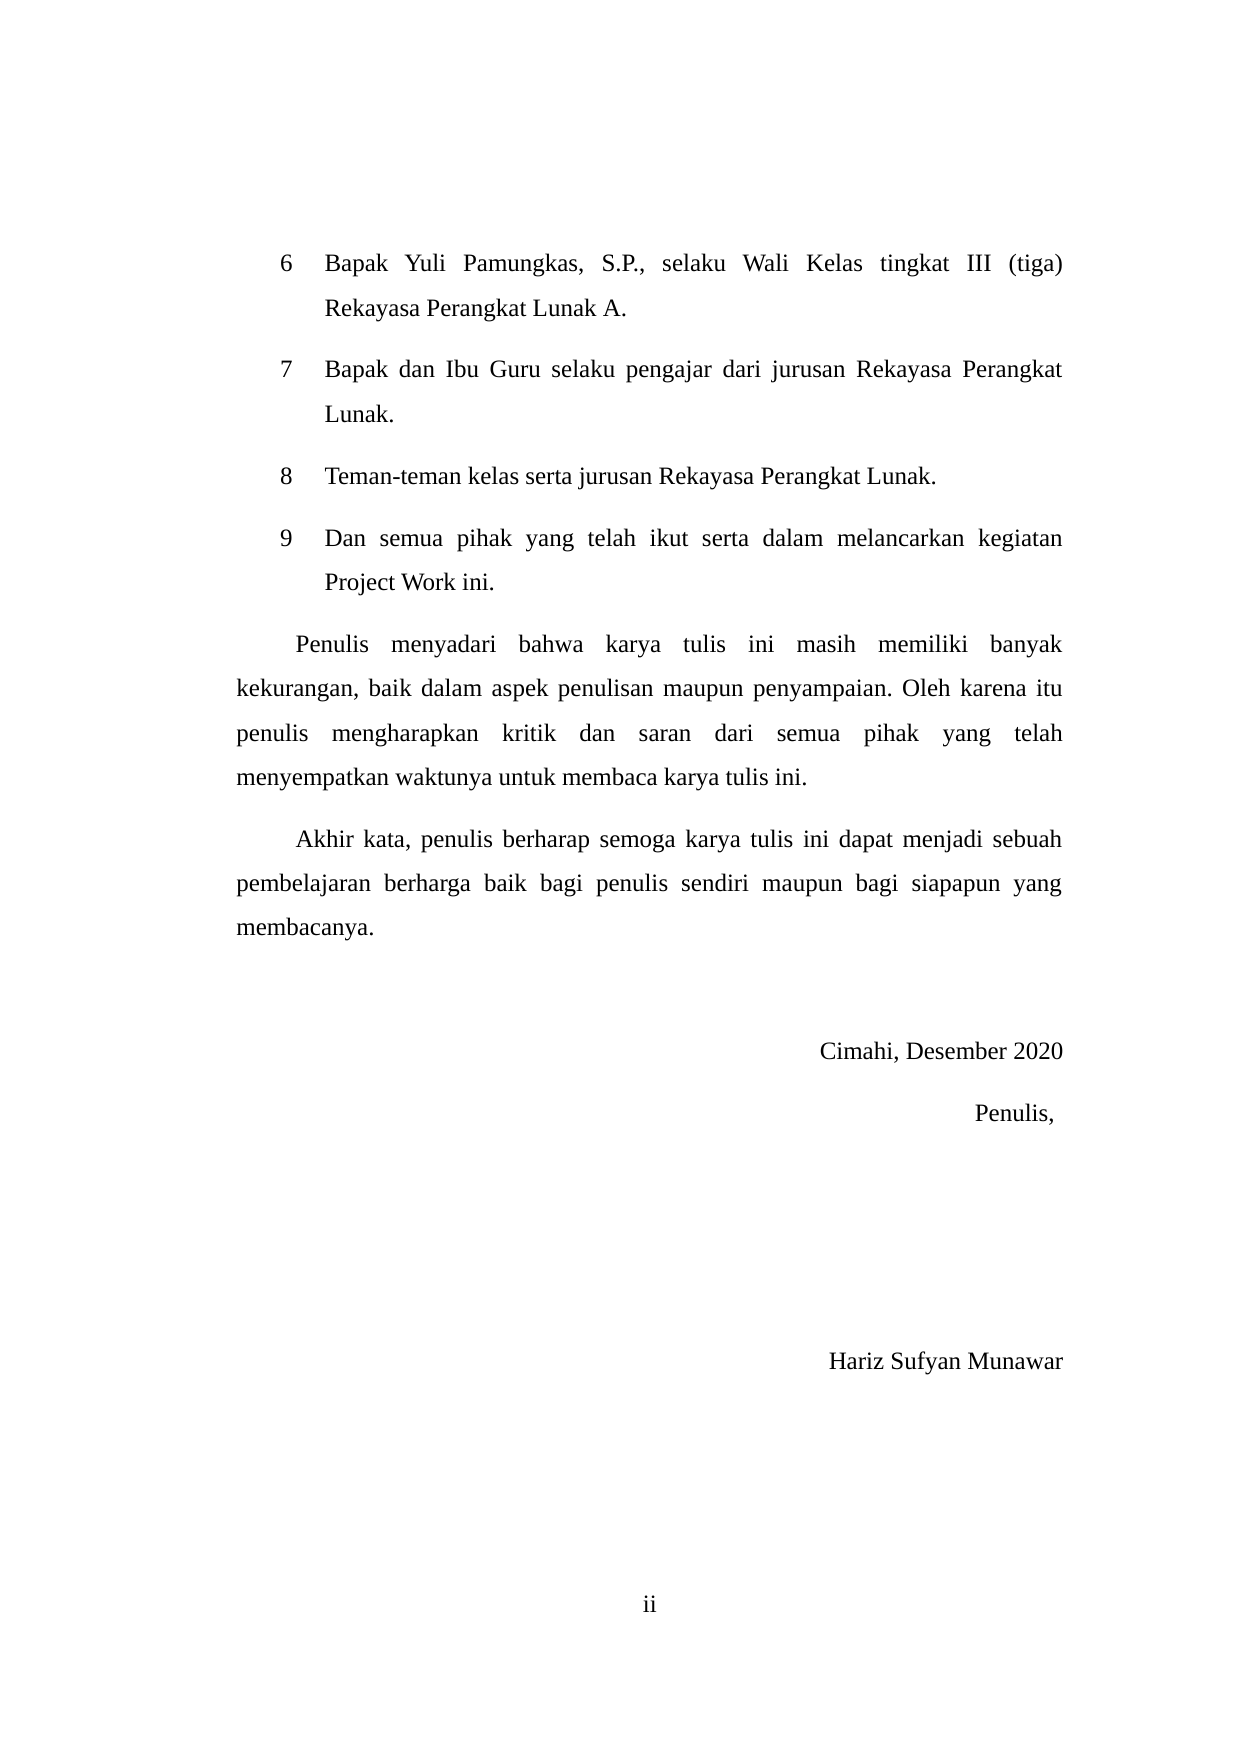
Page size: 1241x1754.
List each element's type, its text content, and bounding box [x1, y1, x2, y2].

list Bapak Yuli Pamungkas, S.P., selaku Wali Kelas tingkat III (tiga) Rekayasa Perangkat Lunak A. [280, 236, 1063, 325]
list Bapak dan Ibu Guru selaku pengajar dari jurusan Rekayasa Perangkat Lunak. [280, 342, 1063, 431]
text Cimahi, Desember 2020 [236, 1024, 1063, 1068]
text Penulis, [236, 1086, 1063, 1131]
list Dan semua pihak yang telah ikut serta dalam melancarkan kegiatan Project Work ini. [280, 511, 1063, 599]
text Akhir kata, penulis berharap semoga karya tulis ini dapat menjadi sebuah pembelajaran berharga baik bagi penulis sendiri maupun bagi siapapun yang membacanya. [236, 812, 1063, 944]
text Hariz Sufyan Munawar [236, 1334, 1063, 1378]
text Penulis menyadari bahwa karya tulis ini masih memiliki banyak kekurangan, baik dalam aspek penulisan maupun penyampaian. Oleh karena itu penulis mengharapkan kritik dan saran dari semua pihak yang telah menyempatkan waktunya untuk membaca karya tulis ini. [236, 617, 1063, 794]
list Teman-teman kelas serta jurusan Rekayasa Perangkat Lunak. [280, 449, 1063, 493]
